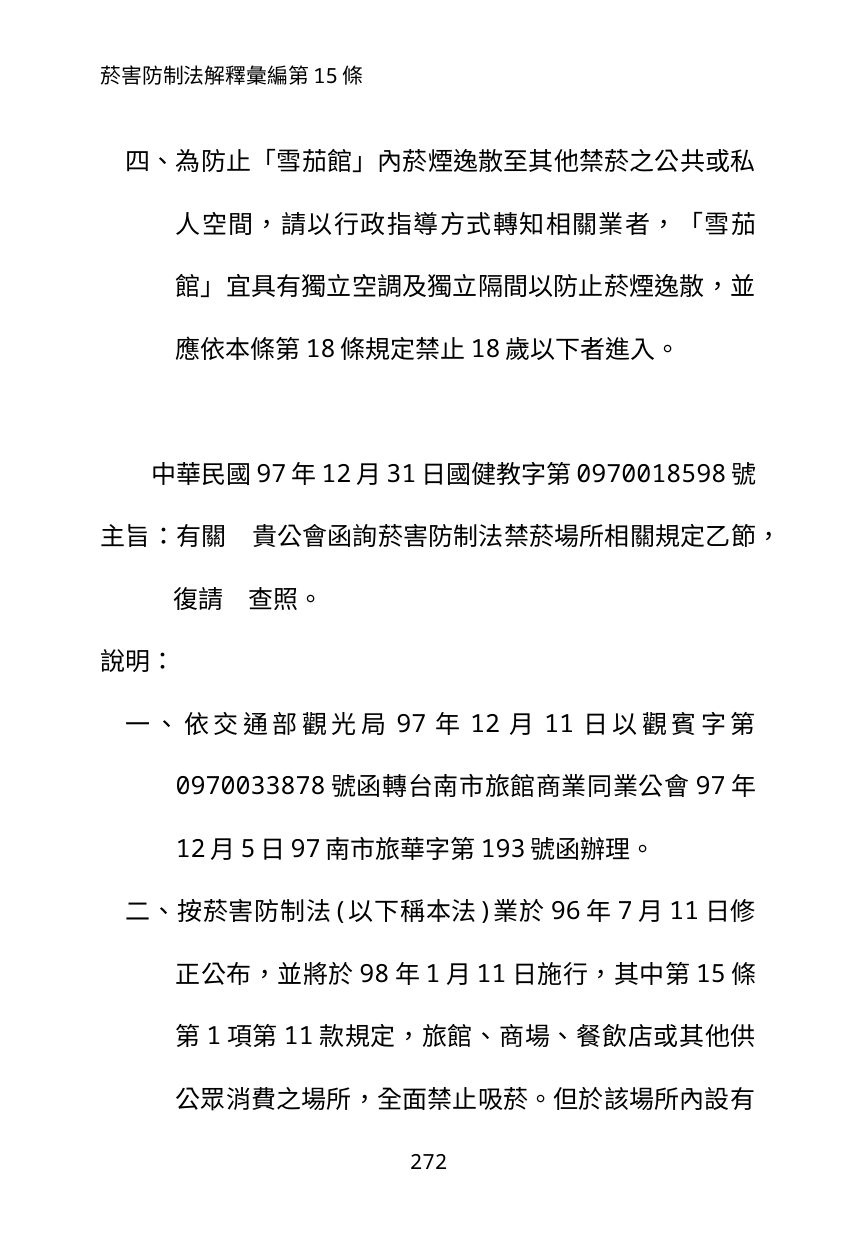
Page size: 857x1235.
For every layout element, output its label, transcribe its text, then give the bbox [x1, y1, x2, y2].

list 二、按菸害防制法(以下稱本法)業於96年7月11日修正公布，並將於98年1月11日施行，其中第15條第1項第11款規定，旅館、商場、餐飲店或其他供公眾消費之場所，全面禁止吸菸。但於該場所內設有 [125, 868, 756, 1118]
list 一、依交通部觀光局97年12月11日以觀賓字第0970033878號函轉台南市旅館商業同業公會97年12月5日97南市旅華字第193號函辦理。 [125, 681, 756, 868]
list 中華民國97年12月31日國健教字第0970018598號 [100, 431, 756, 493]
list 四、為防止「雪茄館」內菸煙逸散至其他禁菸之公共或私人空間，請以行政指導方式轉知相關業者，「雪茄館」宜具有獨立空調及獨立隔間以防止菸煙逸散，並應依本條第18條規定禁止18歲以下者進入。 [125, 118, 756, 368]
list 說明： [100, 618, 756, 681]
list 主旨：有關 貴公會函詢菸害防制法禁菸場所相關規定乙節，復請 查照。 [100, 493, 756, 618]
